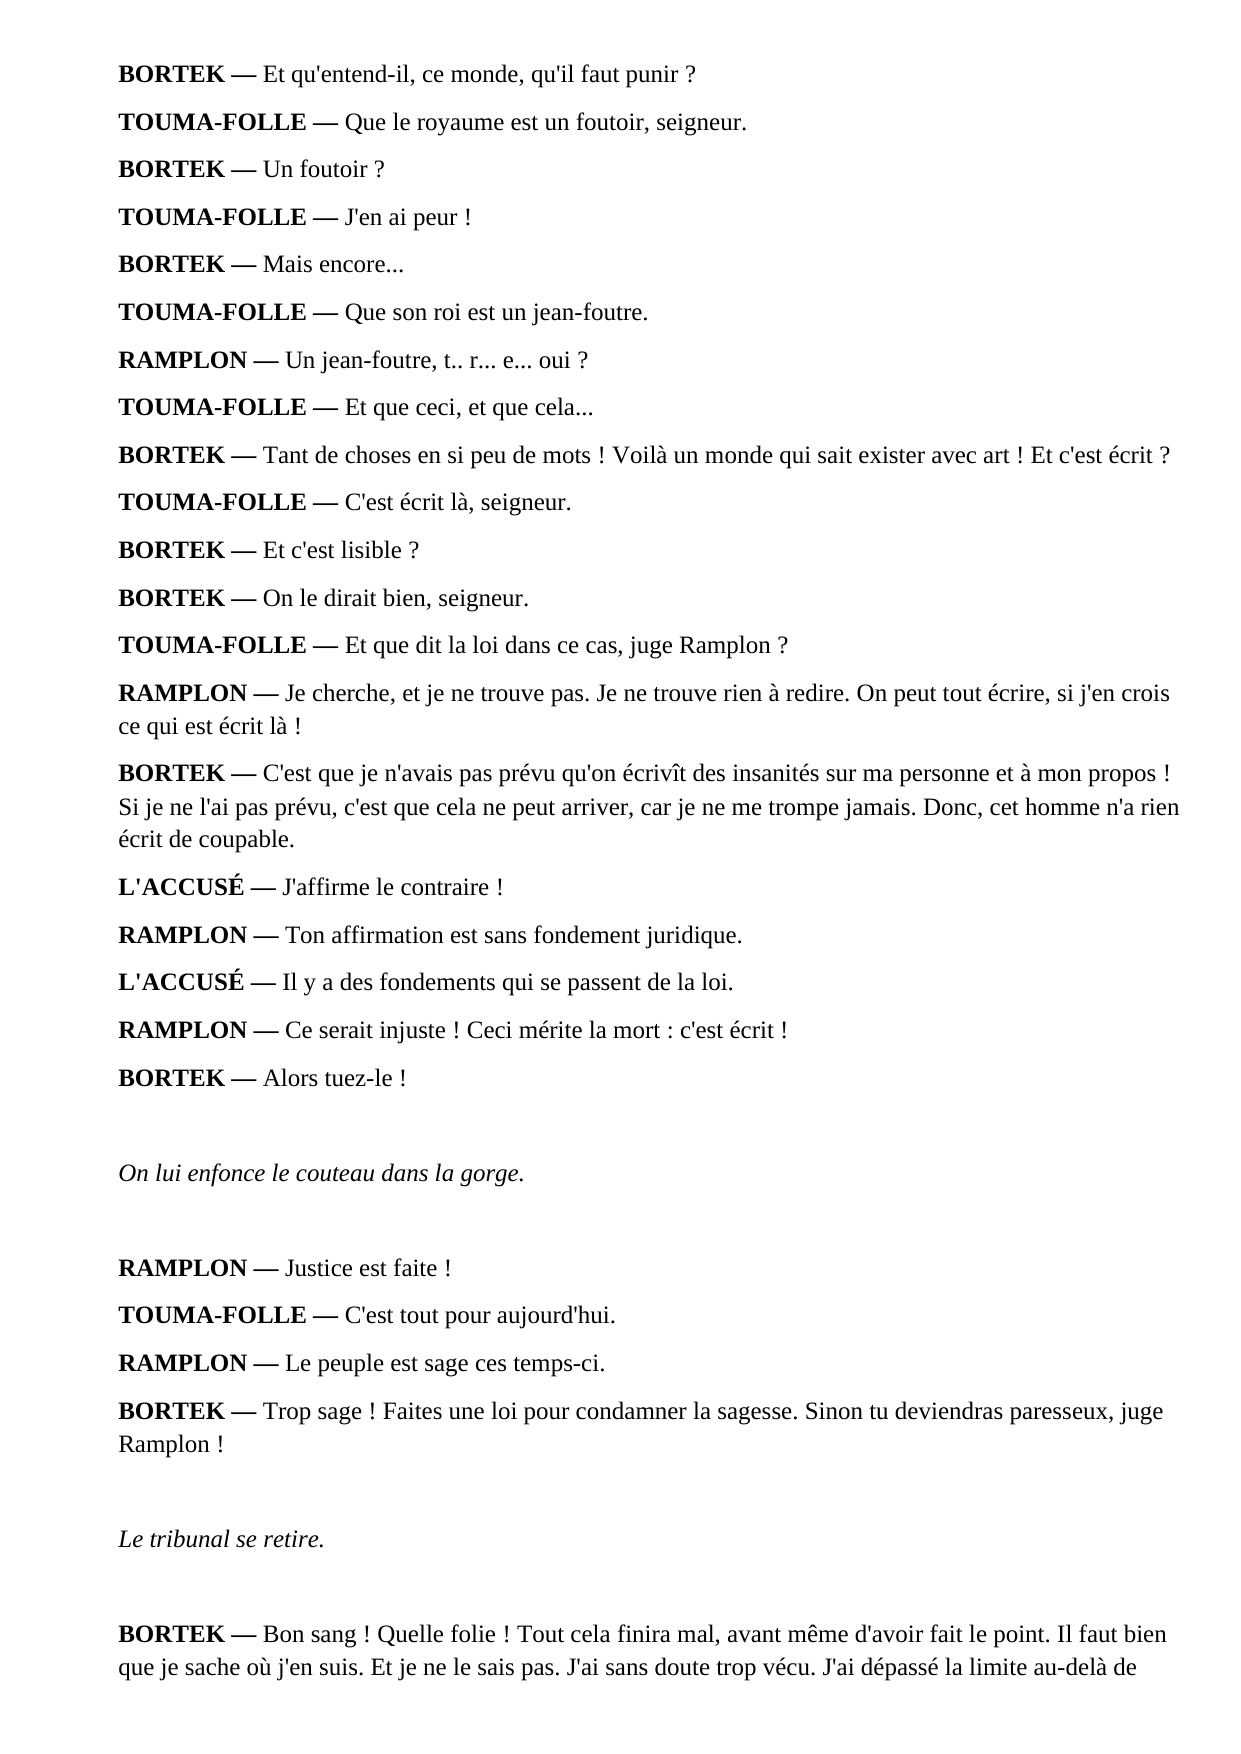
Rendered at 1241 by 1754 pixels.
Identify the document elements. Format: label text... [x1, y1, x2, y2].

text BORTEK — Et qu'entend-il, ce monde, qu'il faut punir ? [118, 59, 1181, 88]
text RAMPLON — Justice est faite ! [118, 1253, 1181, 1282]
text L'ACCUSÉ — J'affirme le contraire ! [118, 872, 1181, 901]
text RAMPLON — Je cherche, et je ne trouve pas. Je ne trouve rien à redire. On peut tout écrire, si j'en crois ce qui est écrit là ! [118, 678, 1181, 740]
text TOUMA-FOLLE — J'en ai peur ! [118, 202, 1181, 231]
text BORTEK — Un foutoir ? [118, 154, 1181, 183]
text BORTEK — Et c'est lisible ? [118, 535, 1181, 564]
text TOUMA-FOLLE — Et que dit la loi dans ce cas, juge Ramplon ? [118, 630, 1181, 659]
text BORTEK — Tant de choses en si peu de mots ! Voilà un monde qui sait exister avec art ! Et c'est écrit ? [118, 440, 1181, 469]
text RAMPLON — Le peuple est sage ces temps-ci. [118, 1348, 1181, 1377]
text BORTEK — On le dirait bien, seigneur. [118, 583, 1181, 611]
text L'ACCUSÉ — Il y a des fondements qui se passent de la loi. [118, 967, 1181, 996]
text TOUMA-FOLLE — C'est écrit là, seigneur. [118, 487, 1181, 516]
text RAMPLON — Un jean-foutre, t.. r... e... oui ? [118, 345, 1181, 373]
text RAMPLON — Ce serait injuste ! Ceci mérite la mort : c'est écrit ! [118, 1015, 1181, 1044]
text BORTEK — Alors tuez-le ! [118, 1063, 1181, 1091]
text RAMPLON — Ton affirmation est sans fondement juridique. [118, 920, 1181, 948]
text BORTEK — C'est que je n'avais pas prévu qu'on écrivît des insanités sur ma personne et à mon propos ! Si je ne l'ai pas prévu, c'est que cela ne peut arriver, car je ne me trompe jamais. Donc, cet homme n'a rien écrit de coupable. [118, 758, 1181, 853]
text BORTEK — Mais encore... [118, 249, 1181, 278]
text TOUMA-FOLLE — C'est tout pour aujourd'hui. [118, 1301, 1181, 1329]
text BORTEK — Trop sage ! Faites une loi pour condamner la sagesse. Sinon tu deviendras paresseux, juge Ramplon ! [118, 1396, 1181, 1458]
text BORTEK — Bon sang ! Quelle folie ! Tout cela finira mal, avant même d'avoir fait le point. Il faut bien que je sache où j'en suis. Et je ne le sais pas. J'ai sans doute trop vécu. J'ai dépassé la limite au-delà de [118, 1619, 1181, 1681]
text Le tribunal se retire. [118, 1524, 1181, 1553]
text TOUMA-FOLLE — Et que ceci, et que cela... [118, 392, 1181, 421]
text On lui enfonce le couteau dans la gorge. [118, 1158, 1181, 1187]
text TOUMA-FOLLE — Que son roi est un jean-foutre. [118, 297, 1181, 326]
text TOUMA-FOLLE — Que le royaume est un foutoir, seigneur. [118, 107, 1181, 135]
